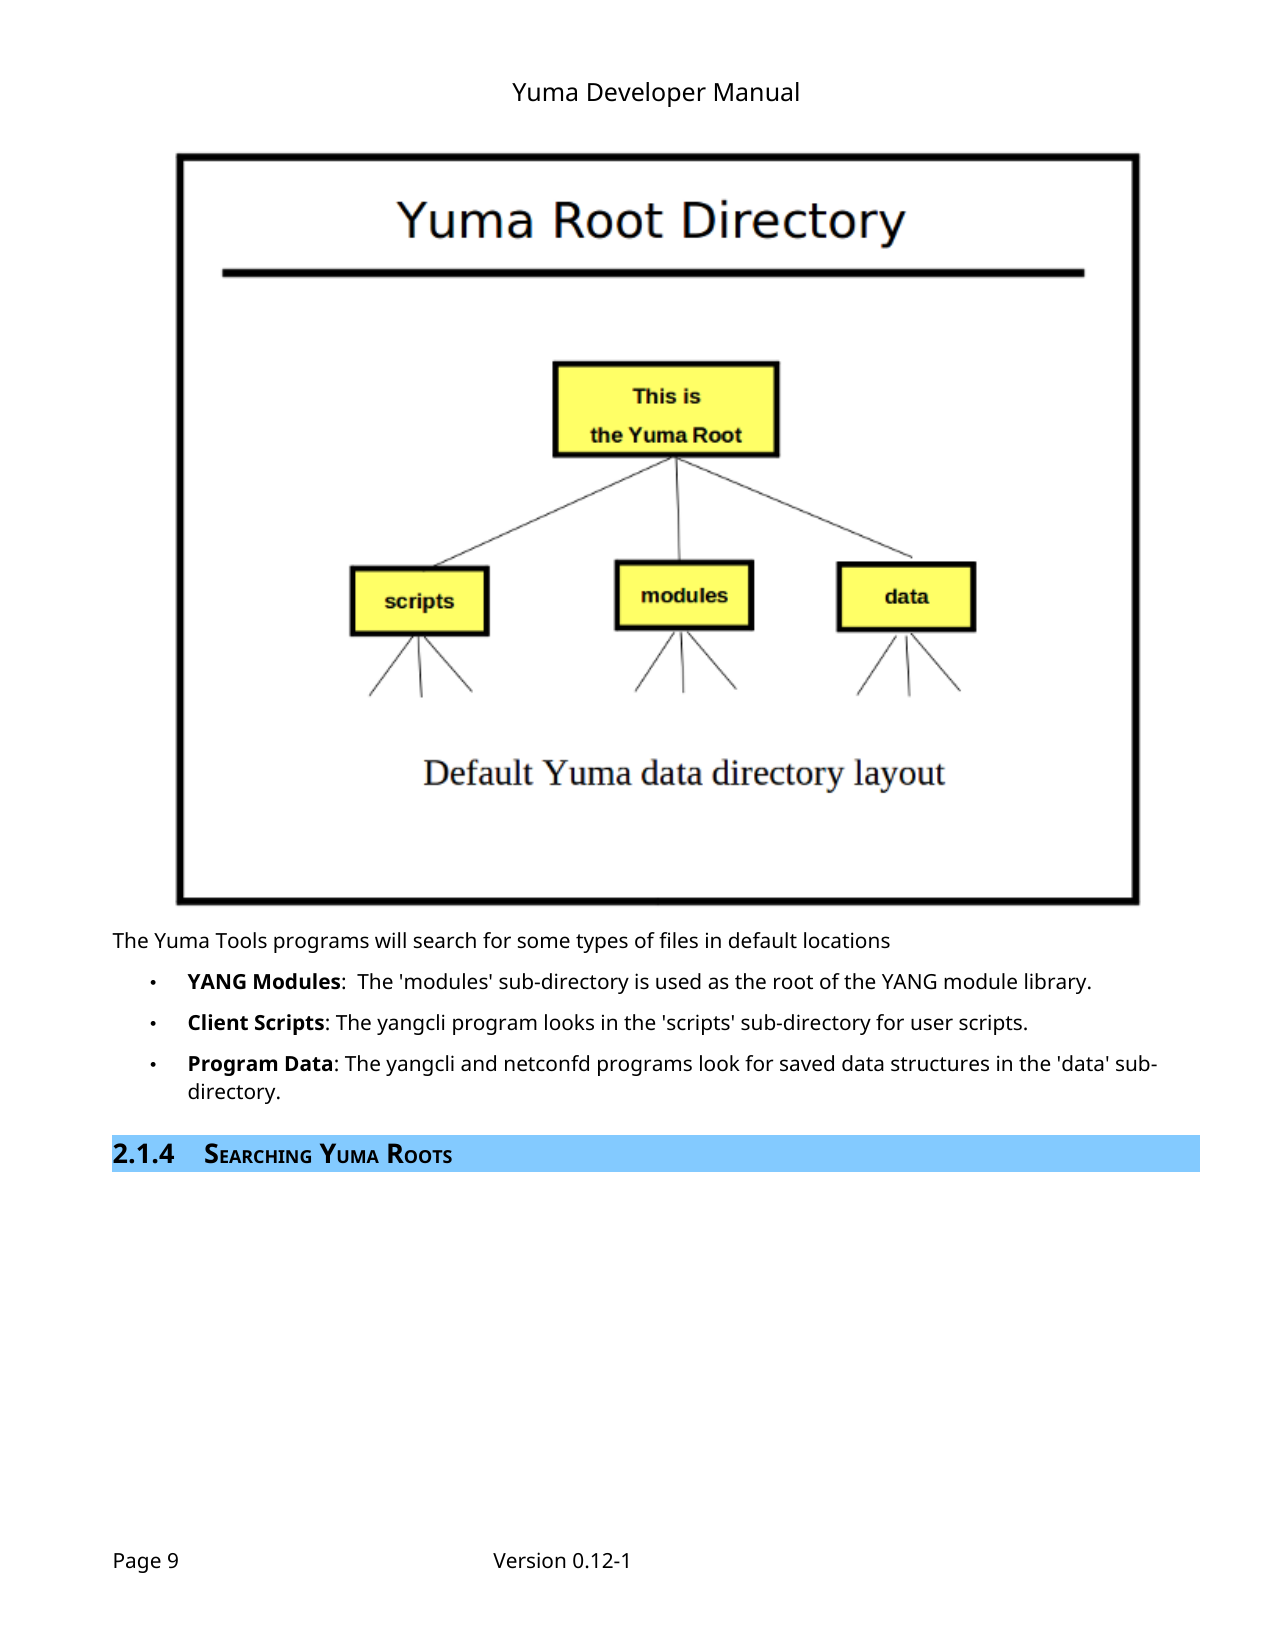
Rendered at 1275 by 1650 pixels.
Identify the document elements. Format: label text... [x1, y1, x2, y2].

text The Yuma Tools programs will search for some types of files in default locations [112, 870, 1200, 954]
list Client Scripts: The yangcli program looks in the 'scripts' sub-directory for user scripts. [150, 1008, 1200, 1036]
list YANG Modules: The 'modules' sub-directory is used as the root of the YANG module library. [150, 967, 1200, 995]
subtitle Searching Yuma Roots [112, 1135, 1200, 1172]
list Program Data: The yangcli and netconfd programs look for saved data structures in the 'data' sub-directory. [150, 1049, 1200, 1106]
picture [147, 138, 1166, 926]
